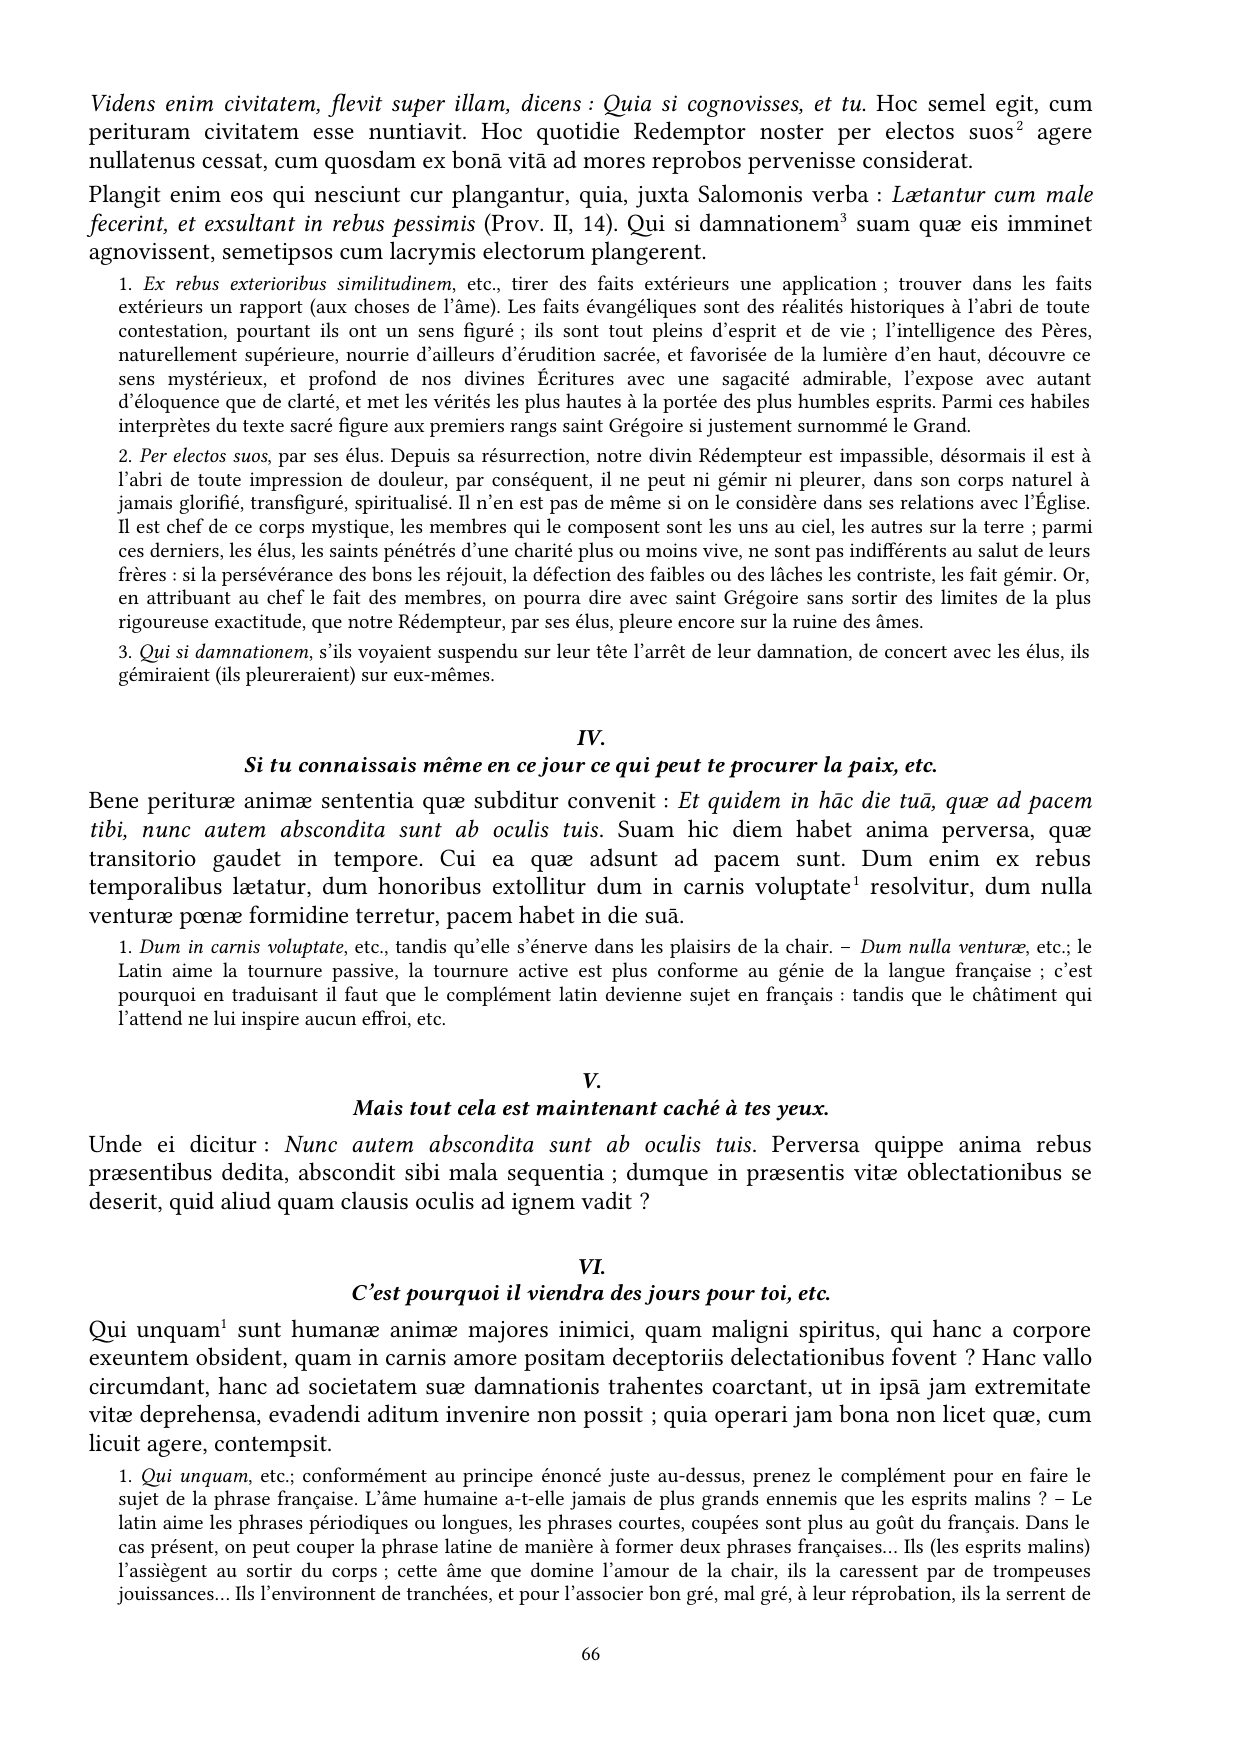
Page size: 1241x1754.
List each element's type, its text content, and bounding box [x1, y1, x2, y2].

text Plangit enim eos qui nesciunt cur plangantur, quia, juxta Salomonis verba : Lætantur cum male fecerint, et exsultant in rebus pessimis (Prov. II, 14). Qui si damnationem3 suam quæ eis imminet agnovissent, semetipsos cum lacrymis electorum plangerent. [88, 180, 1093, 266]
text Unde ei dicitur : Nunc autem abscondita sunt ab oculis tuis. Perversa quippe anima rebus præsentibus dedita, abscondit sibi mala sequentia ; dumque in præsentis vitæ oblectationibus se deserit, quid aliud quam clausis oculis ad ignem vadit ? [88, 1129, 1093, 1215]
text 1. Dum in carnis voluptate, etc., tandis qu’elle s’énerve dans les plaisirs de la chair. – Dum nulla venturæ, etc.; le Latin aime la tournure passive, la tournure active est plus conforme au génie de la langue française ; c’est pourquoi en traduisant il faut que le complément latin devienne sujet en français : tandis que le châtiment qui l’attend ne lui inspire aucun effroi, etc. [118, 935, 1093, 1030]
text IV. Si tu connaissais même en ce jour ce qui peut te procurer la paix, etc. [88, 725, 1093, 778]
text 1. Ex rebus exterioribus similitudinem, etc., tirer des faits extérieurs une application ; trouver dans les faits extérieurs un rapport (aux choses de l’âme). Les faits évangéliques sont des réalités historiques à l’abri de toute contestation, pourtant ils ont un sens figuré ; ils sont tout pleins d’esprit et de vie ; l’intelligence des Pères, naturellement supérieure, nourrie d’ailleurs d’érudition sacrée, et favorisée de la lumière d’en haut, découvre ce sens mystérieux, et profond de nos divines Écritures avec une sagacité admirable, l’expose avec autant d’éloquence que de clarté, et met les vérités les plus hautes à la portée des plus humbles esprits. Parmi ces habiles interprètes du texte sacré figure aux premiers rangs saint Grégoire si justement surnommé le Grand. [118, 271, 1093, 438]
text V. Mais tout cela est maintenant caché à tes yeux. [88, 1068, 1093, 1121]
text VI. C’est pourquoi il viendra des jours pour toi, etc. [88, 1254, 1093, 1306]
text Qui unquam1 sunt humanæ animæ majores inimici, quam maligni spiritus, qui hanc a corpore exeuntem obsident, quam in carnis amore positam deceptoriis delectationibus fovent ? Hanc vallo circumdant, hanc ad societatem suæ damnationis trahentes coarctant, ut in ipsā jam extremitate vitæ deprehensa, evadendi aditum invenire non possit ; quia operari jam bona non licet quæ, cum licuit agere, contempsit. [88, 1315, 1093, 1457]
text 3. Qui si damnationem, s’ils voyaient suspendu sur leur tête l’arrêt de leur damnation, de concert avec les élus, ils gémiraient (ils pleureraient) sur eux-mêmes. [118, 639, 1093, 687]
text 1. Qui unquam, etc.; conformément au principe énoncé juste au-dessus, prenez le complément pour en faire le sujet de la phrase française. L’âme humaine a-t-elle jamais de plus grands ennemis que les esprits malins ? – Le latin aime les phrases périodiques ou longues, les phrases courtes, coupées sont plus au goût du français. Dans le cas présent, on peut couper la phrase latine de manière à former deux phrases françaises… Ils (les esprits malins) l’assiègent au sortir du corps ; cette âme que domine l’amour de la chair, ils la caressent par de trompeuses jouissances… Ils l’environnent de tranchées, et pour l’associer bon gré, mal gré, à leur réprobation, ils la serrent de [118, 1463, 1093, 1606]
text Bene perituræ animæ sententia quæ subditur convenit : Et quidem in hāc die tuā, quæ ad pacem tibi, nunc autem abscondita sunt ab oculis tuis. Suam hic diem habet anima perversa, quæ transitorio gaudet in tempore. Cui ea quæ adsunt ad pacem sunt. Dum enim ex rebus temporalibus lætatur, dum honoribus extollitur dum in carnis voluptate1 resolvitur, dum nulla venturæ pœnæ formidine terretur, pacem habet in die suā. [88, 786, 1093, 929]
text Videns enim civitatem, flevit super illam, dicens : Quia si cognovisses, et tu. Hoc semel egit, cum perituram civitatem esse nuntiavit. Hoc quotidie Redemptor noster per electos suos2 agere nullatenus cessat, cum quosdam ex bonā vitā ad mores reprobos pervenisse considerat. [88, 88, 1093, 174]
text 2. Per electos suos, par ses élus. Depuis sa résurrection, notre divin Rédempteur est impassible, désormais il est à l’abri de toute impression de douleur, par conséquent, il ne peut ni gémir ni pleurer, dans son corps naturel à jamais glorifié, transfiguré, spiritualisé. Il n’en est pas de même si on le considère dans ses relations avec l’Église. Il est chef de ce corps mystique, les membres qui le composent sont les uns au ciel, les autres sur la terre ; parmi ces derniers, les élus, les saints pénétrés d’une charité plus ou moins vive, ne sont pas indifférents au salut de leurs frères : si la persévérance des bons les réjouit, la défection des faibles ou des lâches les contriste, les fait gémir. Or, en attribuant au chef le fait des membres, on pourra dire avec saint Grégoire sans sortir des limites de la plus rigoureuse exactitude, que notre Rédempteur, par ses élus, pleure encore sur la ruine des âmes. [118, 443, 1093, 633]
